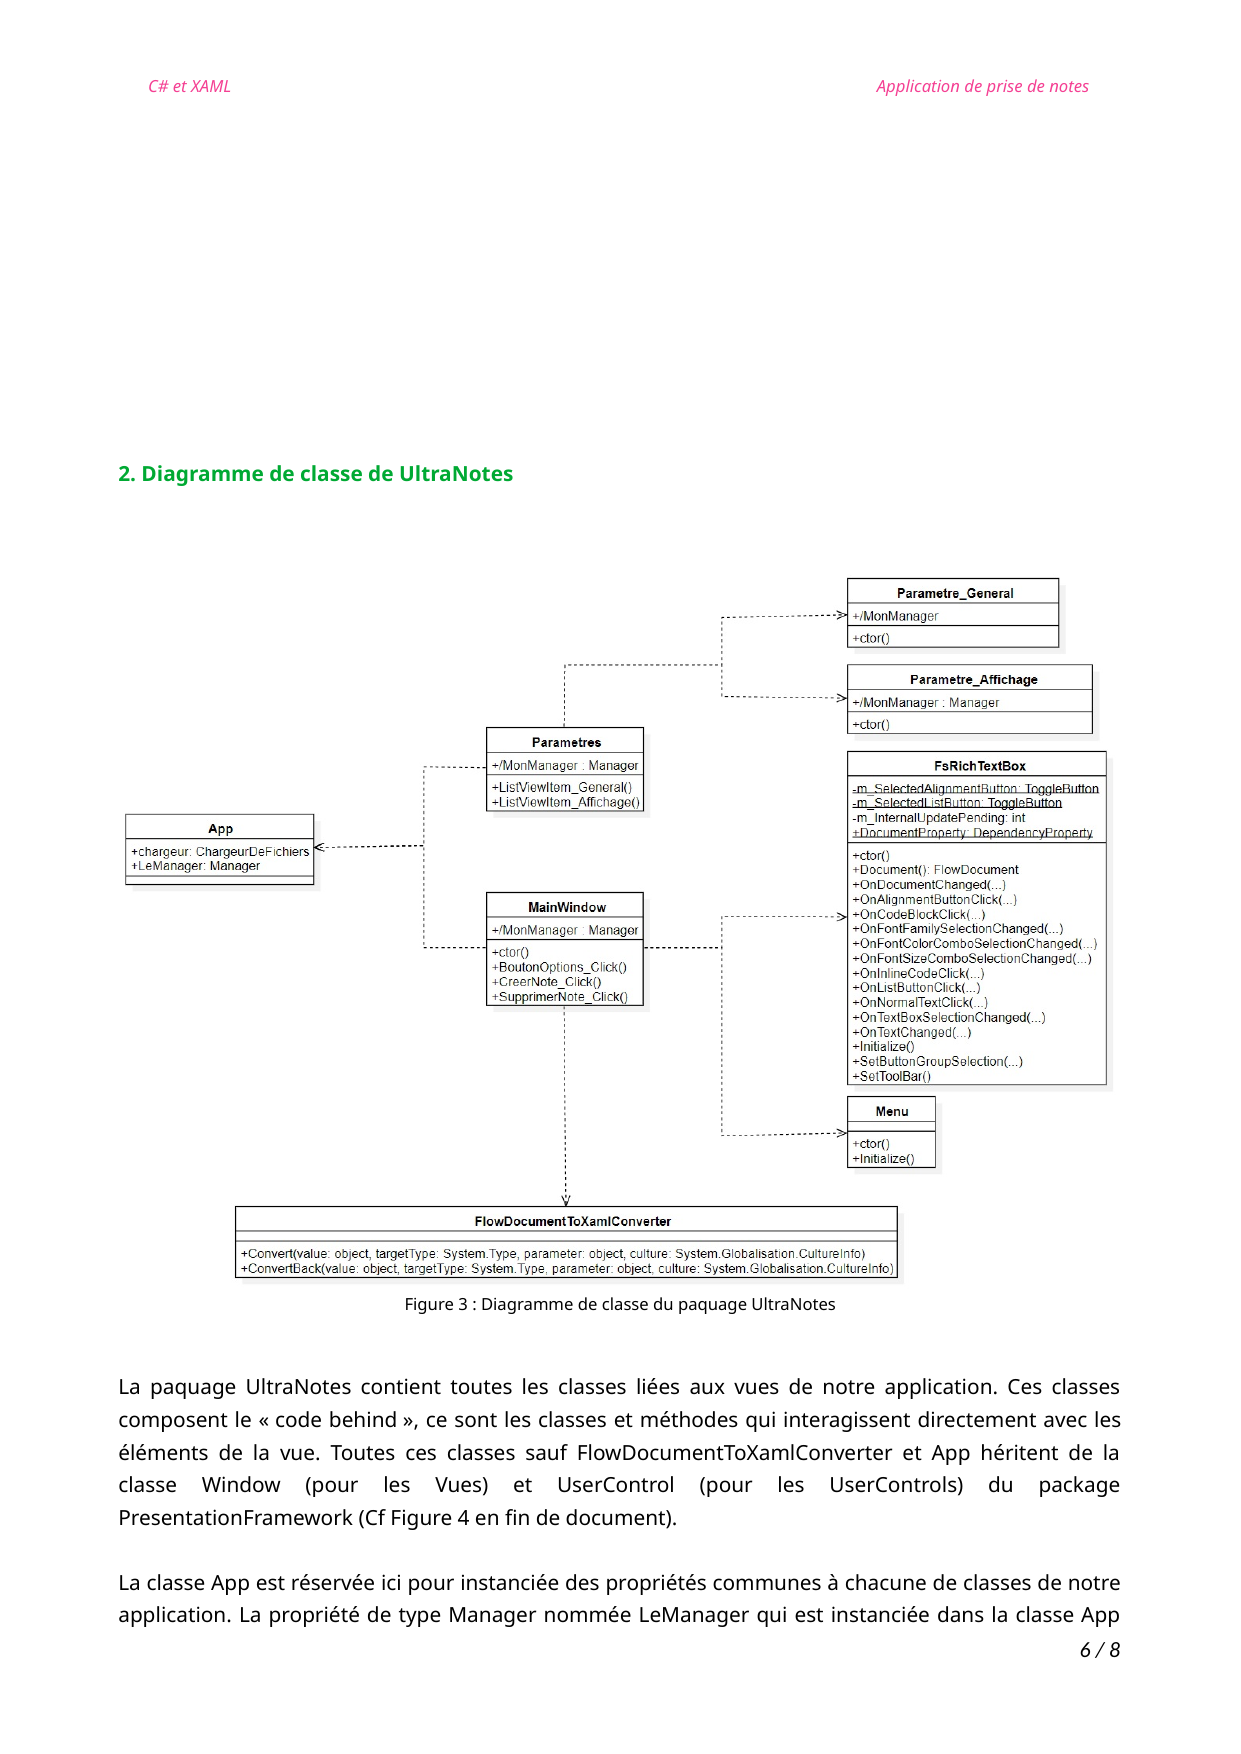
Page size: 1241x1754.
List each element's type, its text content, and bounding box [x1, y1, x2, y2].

text Figure 3 : Diagramme de classe du paquage UltraNotes [118, 1293, 1122, 1316]
text 2. Diagramme de classe de UltraNotes [118, 459, 1122, 488]
text La classe App est réservée ici pour instanciée des propriétés communes à chacune de classes de notre application. La propriété de type Manager nommée LeManager qui est instanciée dans la classe App [118, 1568, 1122, 1629]
text La paquage UltraNotes contient toutes les classes liées aux vues de notre application. Ces classes composent le « code behind », ce sont les classes et méthodes qui interagissent directement avec les éléments de la vue. Toutes ces classes sauf FlowDocumentToXamlConverter et App héritent de la classe Window (pour les Vues) et UserControl (pour les UserControls) du package PresentationFramework (Cf Figure 4 en fin de document). [118, 1372, 1122, 1531]
